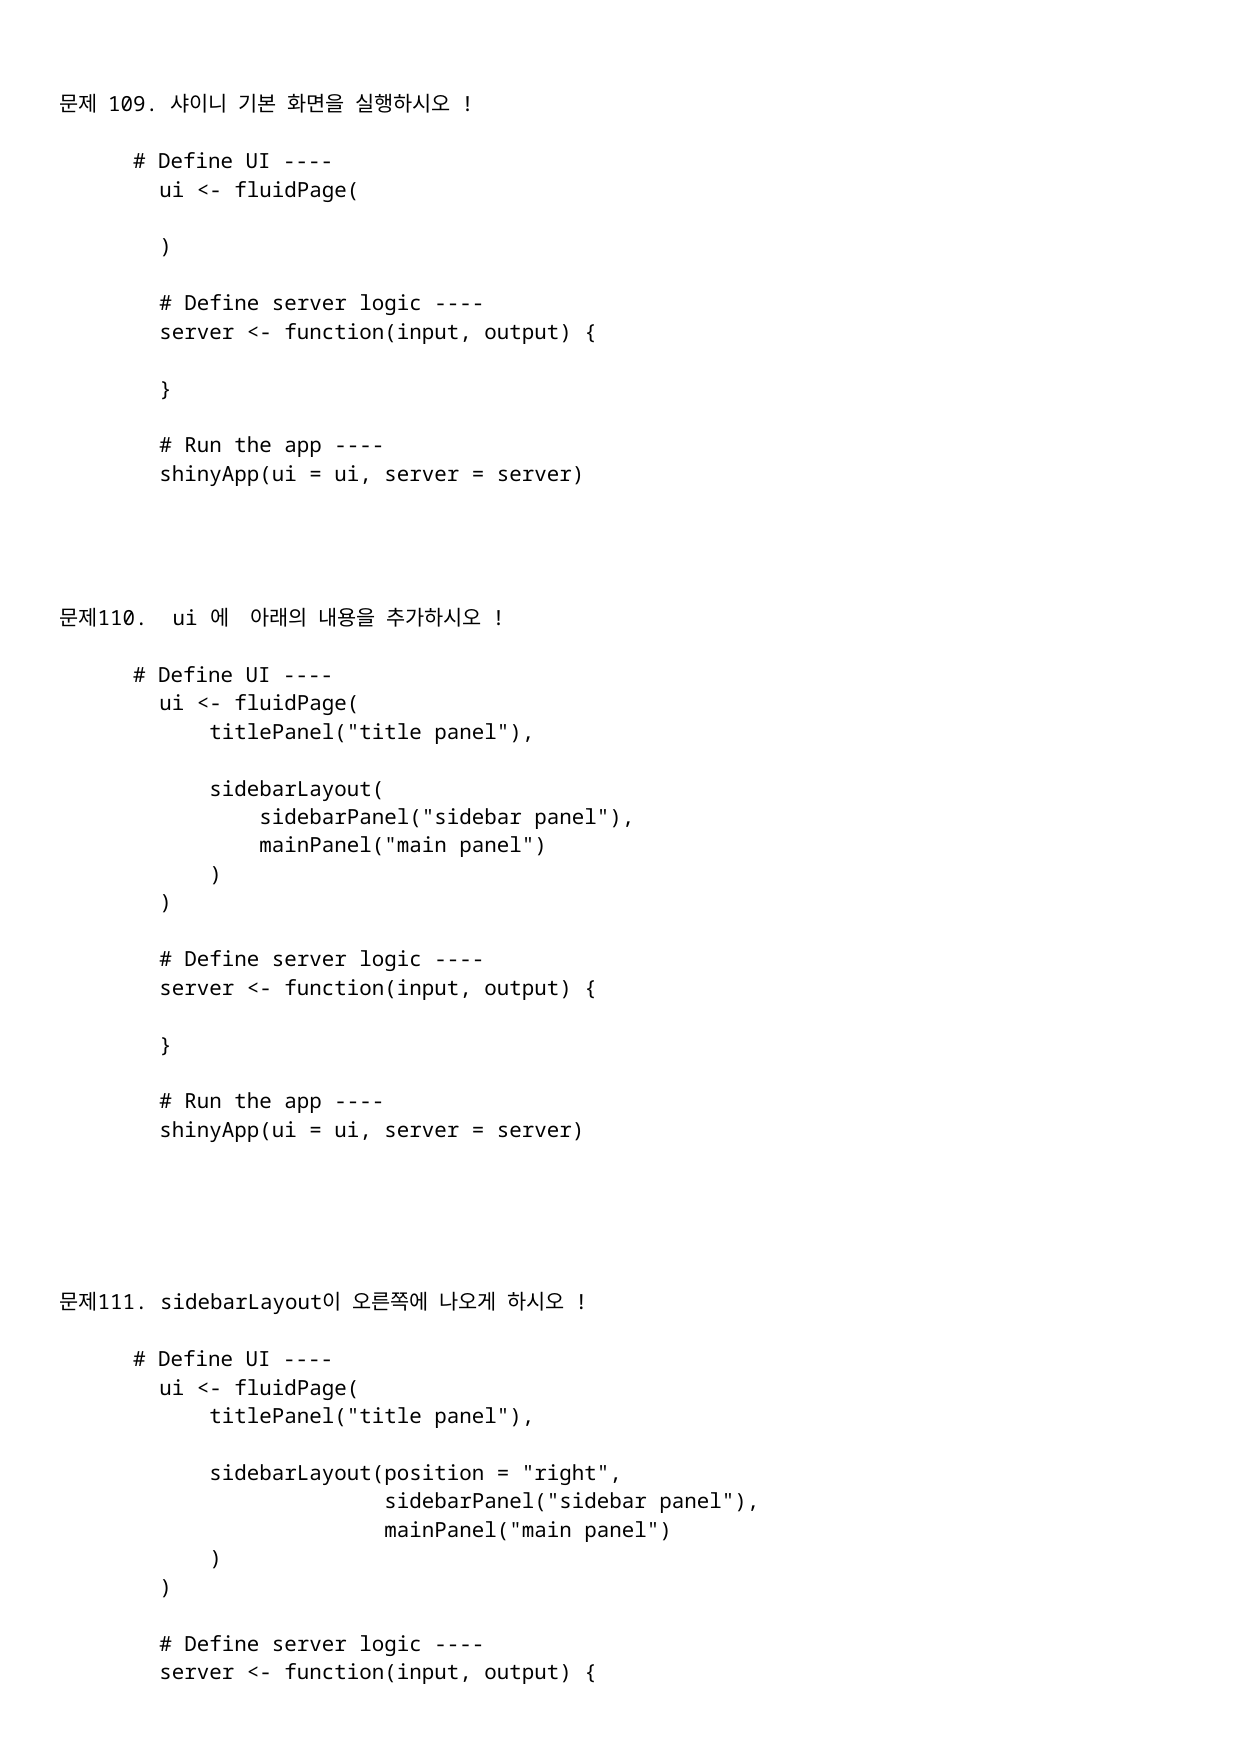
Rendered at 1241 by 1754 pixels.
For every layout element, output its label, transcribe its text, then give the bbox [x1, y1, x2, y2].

text titlePanel("title panel"), [59, 717, 1181, 745]
text # Run the app ---- [59, 431, 1181, 459]
text server <- function(input, output) { [59, 973, 1181, 1001]
text server <- function(input, output) { [59, 317, 1181, 345]
text ) [59, 232, 1181, 260]
text } [59, 1030, 1181, 1058]
text # Run the app ---- [59, 1087, 1181, 1115]
text # Define server logic ---- [59, 288, 1181, 317]
text ) [59, 1543, 1181, 1572]
text } [59, 374, 1181, 402]
text 문제 109. 샤이니 기본 화면을 실행하시오 ! [59, 87, 1181, 118]
text ui <- fluidPage( [59, 1373, 1181, 1401]
text sidebarPanel("sidebar panel"), [59, 1487, 1181, 1515]
text # Define server logic ---- [59, 1629, 1181, 1657]
text mainPanel("main panel") [59, 1515, 1181, 1543]
text sidebarPanel("sidebar panel"), [59, 802, 1181, 831]
text mainPanel("main panel") [59, 831, 1181, 859]
text ui <- fluidPage( [59, 688, 1181, 717]
text shinyApp(ui = ui, server = server) [59, 459, 1181, 487]
text ) [59, 887, 1181, 916]
text shinyApp(ui = ui, server = server) [59, 1115, 1181, 1143]
text titlePanel("title panel"), [59, 1401, 1181, 1430]
text # Define UI ---- [59, 146, 1181, 175]
text # Define server logic ---- [59, 944, 1181, 973]
text 문제110. ui 에 아래의 내용을 추가하시오 ! [59, 601, 1181, 632]
text # Define UI ---- [59, 660, 1181, 688]
text ) [59, 1572, 1181, 1600]
text 문제111. sidebarLayout이 오른쪽에 나오게 하시오 ! [59, 1286, 1181, 1316]
text sidebarLayout(position = "right", [59, 1458, 1181, 1487]
text sidebarLayout( [59, 774, 1181, 802]
text ) [59, 859, 1181, 887]
text ui <- fluidPage( [59, 175, 1181, 203]
text server <- function(input, output) { [59, 1657, 1181, 1686]
text # Define UI ---- [59, 1344, 1181, 1373]
